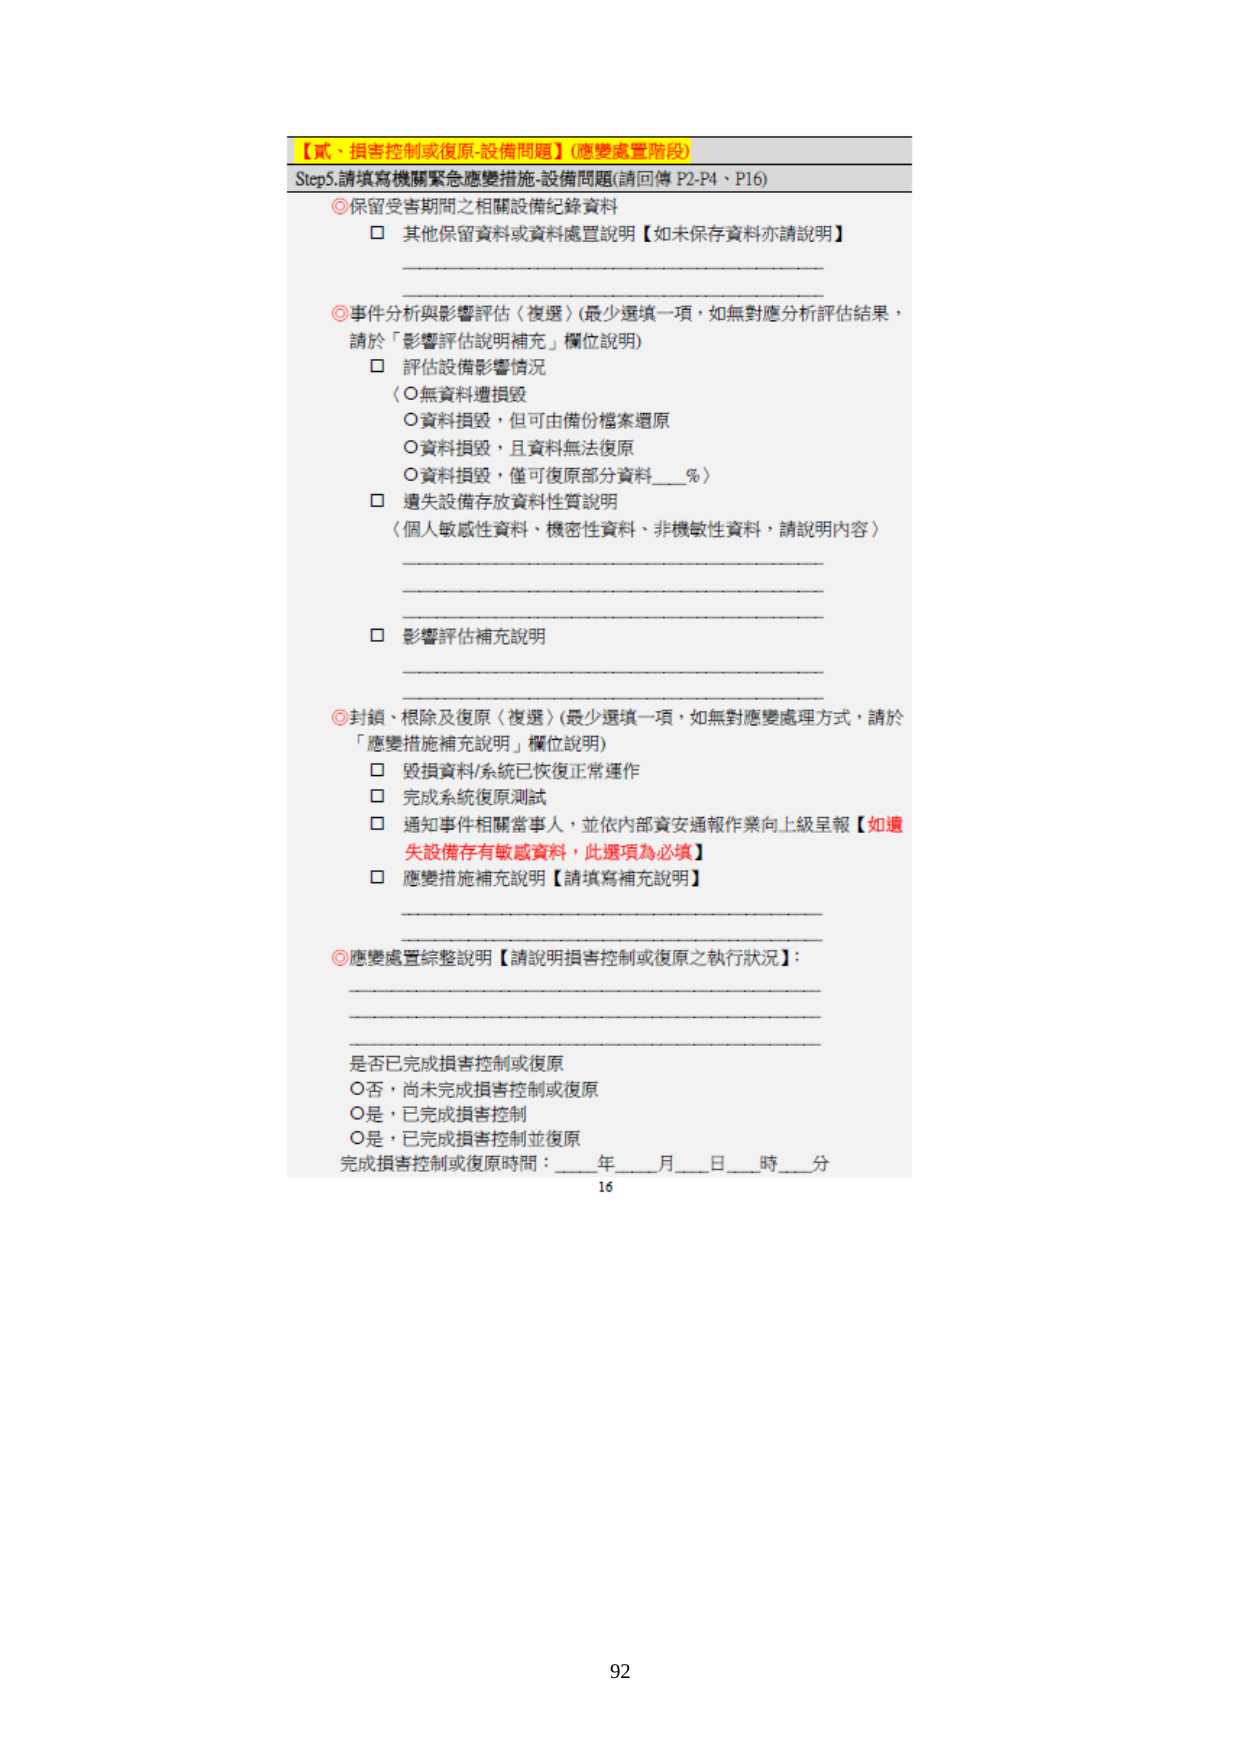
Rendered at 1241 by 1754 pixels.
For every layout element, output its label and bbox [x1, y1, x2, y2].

picture [295, 68, 837, 1213]
